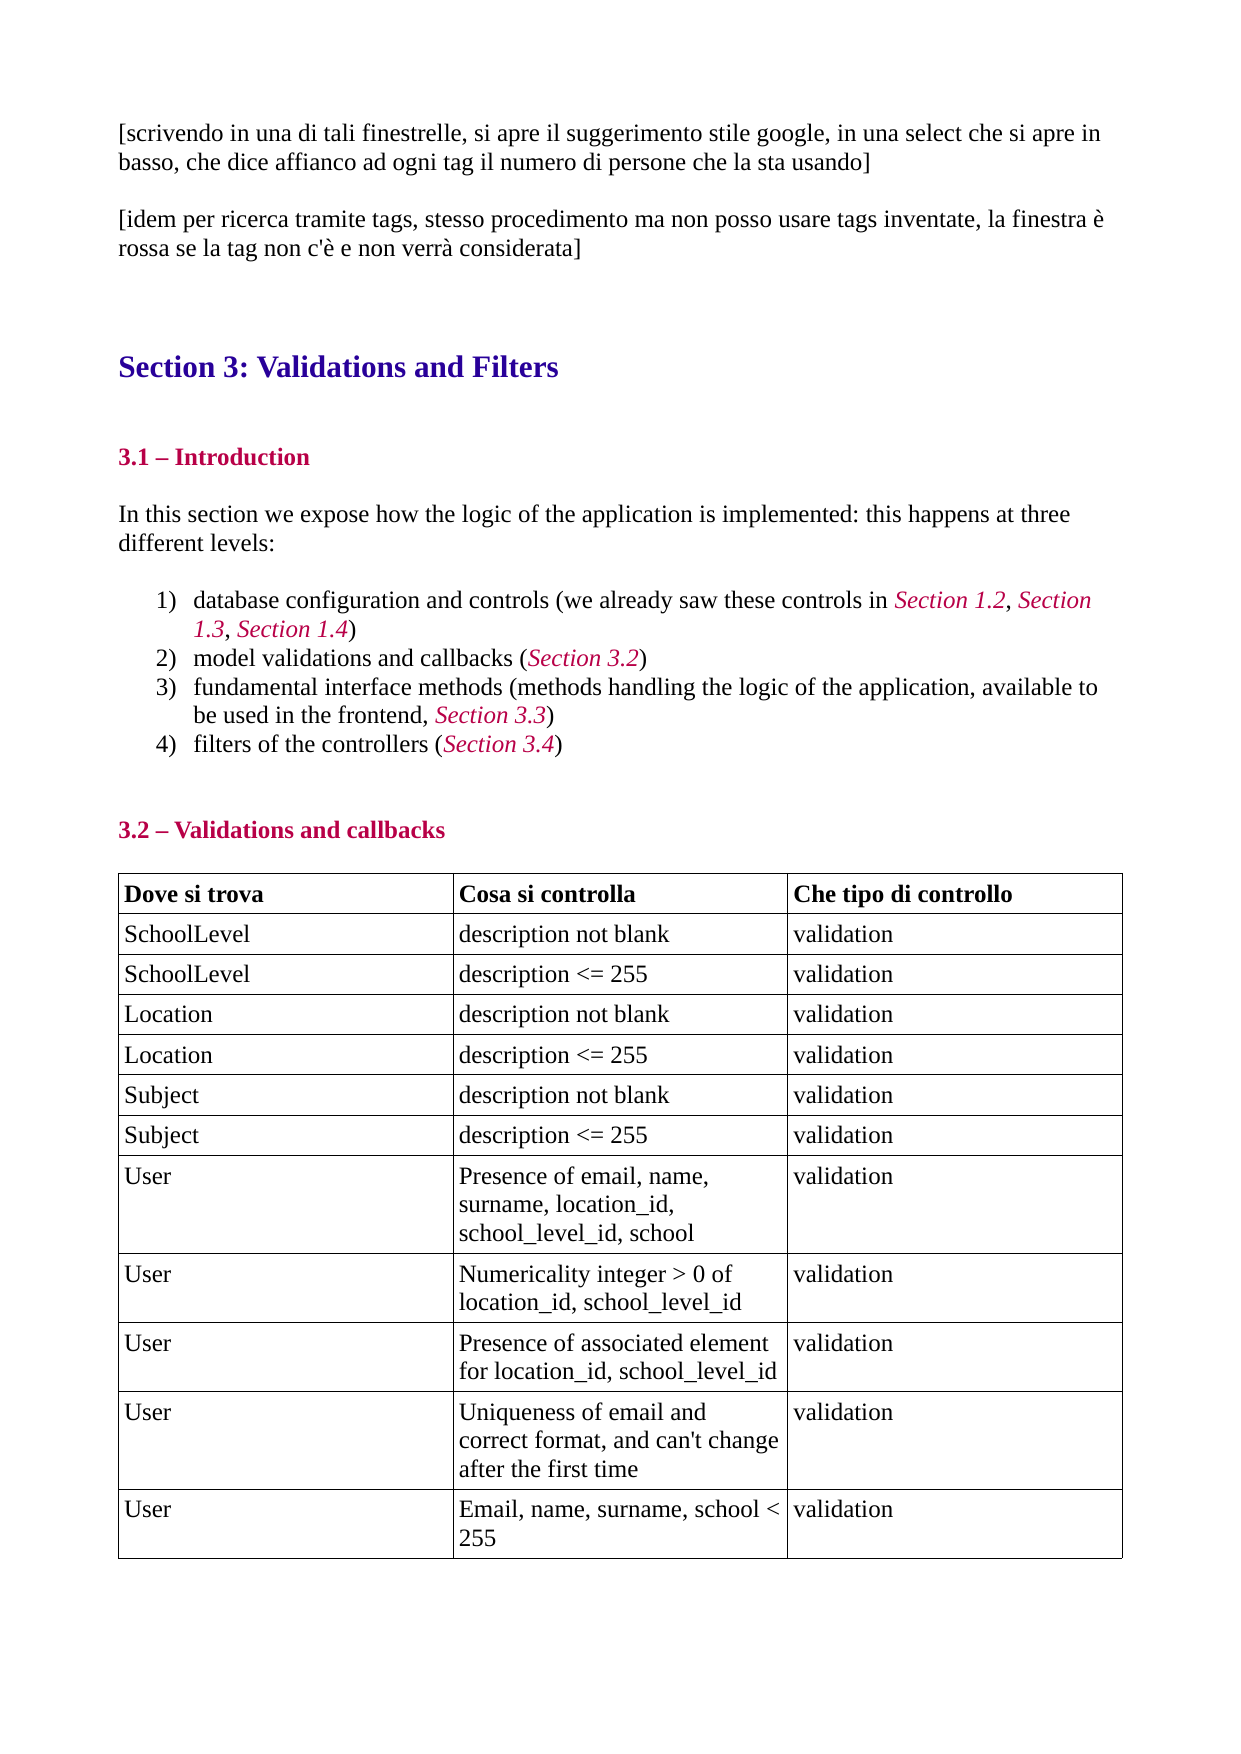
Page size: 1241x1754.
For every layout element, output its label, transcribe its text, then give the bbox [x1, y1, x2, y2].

text [idem per ricerca tramite tags, stesso procedimento ma non posso usare tags inventate, la finestra è rossa se la tag non c'è e non verrà considerata] [118, 204, 1122, 262]
table_cell validation [788, 914, 1122, 953]
table_cell SchoolLevel [119, 914, 453, 953]
table_cell User [119, 1392, 453, 1489]
list fundamental interface methods (methods handling the logic of the application, available to be used in the frontend, Section 3.3) [156, 672, 1122, 729]
text 3.1 – Introduction [118, 442, 1122, 470]
table_cell Location [119, 1035, 453, 1074]
table_cell Numericality integer > 0 of location_id, school_level_id [454, 1254, 787, 1322]
table_cell Email, name, surname, school < 255 [454, 1490, 787, 1558]
table_header Dove si trova [119, 874, 453, 913]
table_cell Subject [119, 1116, 453, 1155]
table_cell Presence of email, name, surname, location_id, school_level_id, school [454, 1156, 787, 1253]
table_cell validation [788, 1035, 1122, 1074]
table_cell description <= 255 [454, 955, 787, 994]
table_cell Location [119, 995, 453, 1034]
list database configuration and controls (we already saw these controls in Section 1.2, Section 1.3, Section 1.4) [156, 585, 1122, 643]
table_cell Presence of associated element for location_id, school_level_id [454, 1323, 787, 1391]
table_cell User [119, 1254, 453, 1322]
table_cell description not blank [454, 914, 787, 953]
text 3.2 – Validations and callbacks [118, 815, 1122, 844]
table_cell validation [788, 1116, 1122, 1155]
text Section 3: Validations and Filters [118, 348, 1122, 384]
text In this section we expose how the logic of the application is implemented: this happens at three different levels: [118, 499, 1122, 557]
text [scrivendo in una di tali finestrelle, si apre il suggerimento stile google, in una select che si apre in basso, che dice affianco ad ogni tag il numero di persone che la sta usando] [118, 118, 1122, 176]
table_cell Subject [119, 1075, 453, 1115]
table_header Cosa si controlla [454, 874, 787, 913]
table_header Che tipo di controllo [788, 874, 1122, 913]
table_cell validation [788, 1156, 1122, 1253]
table_cell description not blank [454, 995, 787, 1034]
table_cell validation [788, 1323, 1122, 1391]
table_cell description <= 255 [454, 1116, 787, 1155]
table_cell description not blank [454, 1075, 787, 1115]
table_cell validation [788, 955, 1122, 994]
table_cell validation [788, 1254, 1122, 1322]
list filters of the controllers (Section 3.4) [156, 729, 1122, 758]
table_cell validation [788, 1490, 1122, 1558]
table_cell validation [788, 995, 1122, 1034]
table_cell validation [788, 1392, 1122, 1489]
table_cell User [119, 1156, 453, 1253]
table_cell Uniqueness of email and correct format, and can't change after the first time [454, 1392, 787, 1489]
table_cell SchoolLevel [119, 955, 453, 994]
table_cell User [119, 1490, 453, 1558]
table_cell description <= 255 [454, 1035, 787, 1074]
table_cell User [119, 1323, 453, 1391]
list model validations and callbacks (Section 3.2) [156, 643, 1122, 672]
table_cell validation [788, 1075, 1122, 1115]
